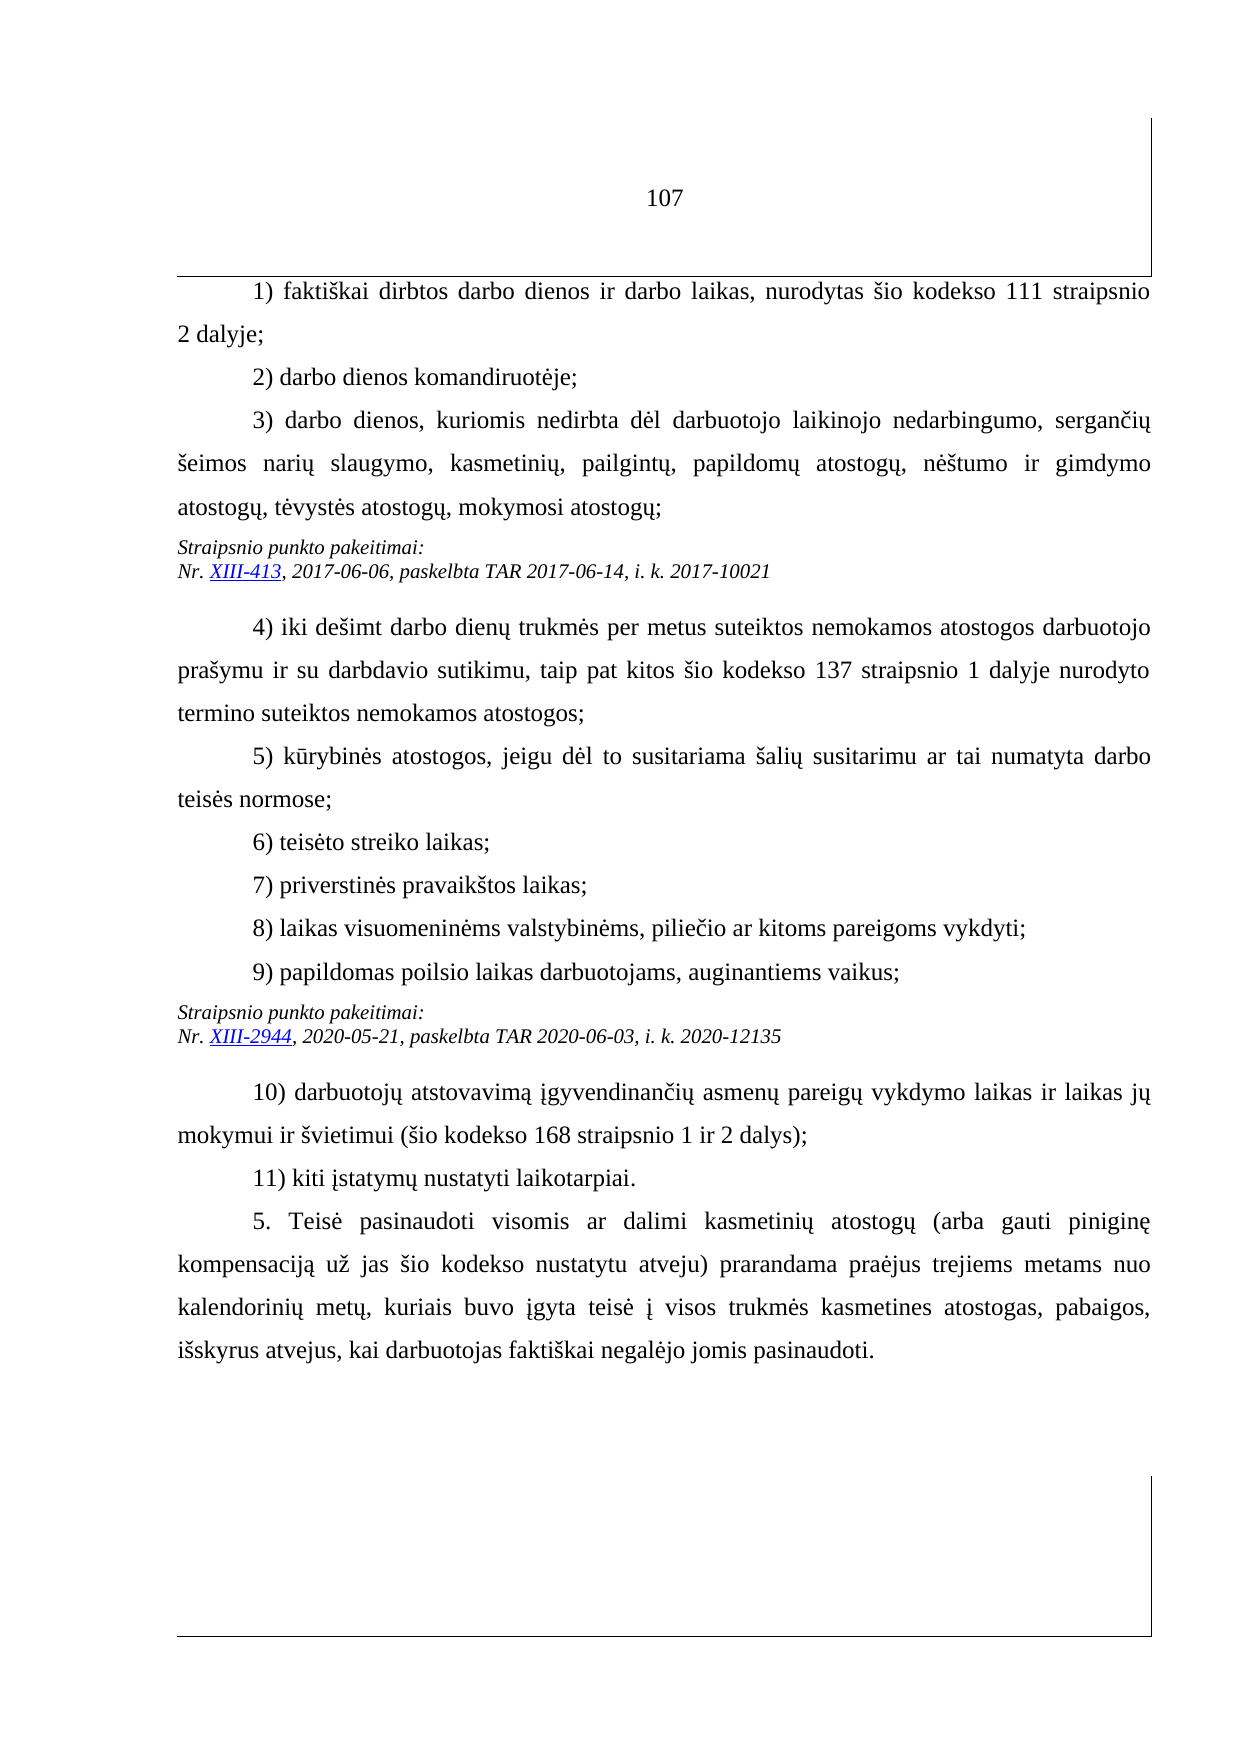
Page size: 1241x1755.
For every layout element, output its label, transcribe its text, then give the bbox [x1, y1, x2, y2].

text 5) kūrybinės atostogos, jeigu dėl to susitariama šalių susitarimu ar tai numatyta darbo teisės normose; [177, 741, 1152, 813]
text 4) iki dešimt darbo dienų trukmės per metus suteiktos nemokamos atostogos darbuotojo prašymu ir su darbdavio sutikimu, taip pat kitos šio kodekso 137 straipsnio 1 dalyje nurodyto termino suteiktos nemokamos atostogos; [177, 612, 1152, 727]
text 5. Teisė pasinaudoti visomis ar dalimi kasmetinių atostogų (arba gauti piniginę kompensaciją už jas šio kodekso nustatytu atveju) prarandama praėjus trejiems metams nuo kalendorinių metų, kuriais buvo įgyta teisė į visos trukmės kasmetines atostogas, pabaigos, išskyrus atvejus, kai darbuotojas faktiškai negalėjo jomis pasinaudoti. [177, 1206, 1152, 1364]
text 9) papildomas poilsio laikas darbuotojams, auginantiems vaikus; [177, 957, 1152, 985]
text Nr. XIII-413, 2017-06-06, paskelbta TAR 2017-06-14, i. k. 2017-10021 [177, 559, 1152, 583]
text Straipsnio punkto pakeitimai: [177, 535, 1152, 559]
text 1) faktiškai dirbtos darbo dienos ir darbo laikas, nurodytas šio kodekso 111 straipsnio 2 dalyje; [177, 276, 1152, 348]
text Nr. XIII-2944, 2020-05-21, paskelbta TAR 2020-06-03, i. k. 2020-12135 [177, 1024, 1152, 1048]
text 3) darbo dienos, kuriomis nedirbta dėl darbuotojo laikinojo nedarbingumo, sergančių šeimos narių slaugymo, kasmetinių, pailgintų, papildomų atostogų, nėštumo ir gimdymo atostogų, tėvystės atostogų, mokymosi atostogų; [177, 405, 1152, 520]
text 6) teisėto streiko laikas; [177, 827, 1152, 856]
text 8) laikas visuomeninėms valstybinėms, piliečio ar kitoms pareigoms vykdyti; [177, 913, 1152, 942]
text 11) kiti įstatymų nustatyti laikotarpiai. [177, 1163, 1152, 1192]
text 2) darbo dienos komandiruotėje; [177, 362, 1152, 391]
text 10) darbuotojų atstovavimą įgyvendinančių asmenų pareigų vykdymo laikas ir laikas jų mokymui ir švietimui (šio kodekso 168 straipsnio 1 ir 2 dalys); [177, 1077, 1152, 1148]
text 7) priverstinės pravaikštos laikas; [177, 870, 1152, 899]
text Straipsnio punkto pakeitimai: [177, 1000, 1152, 1024]
